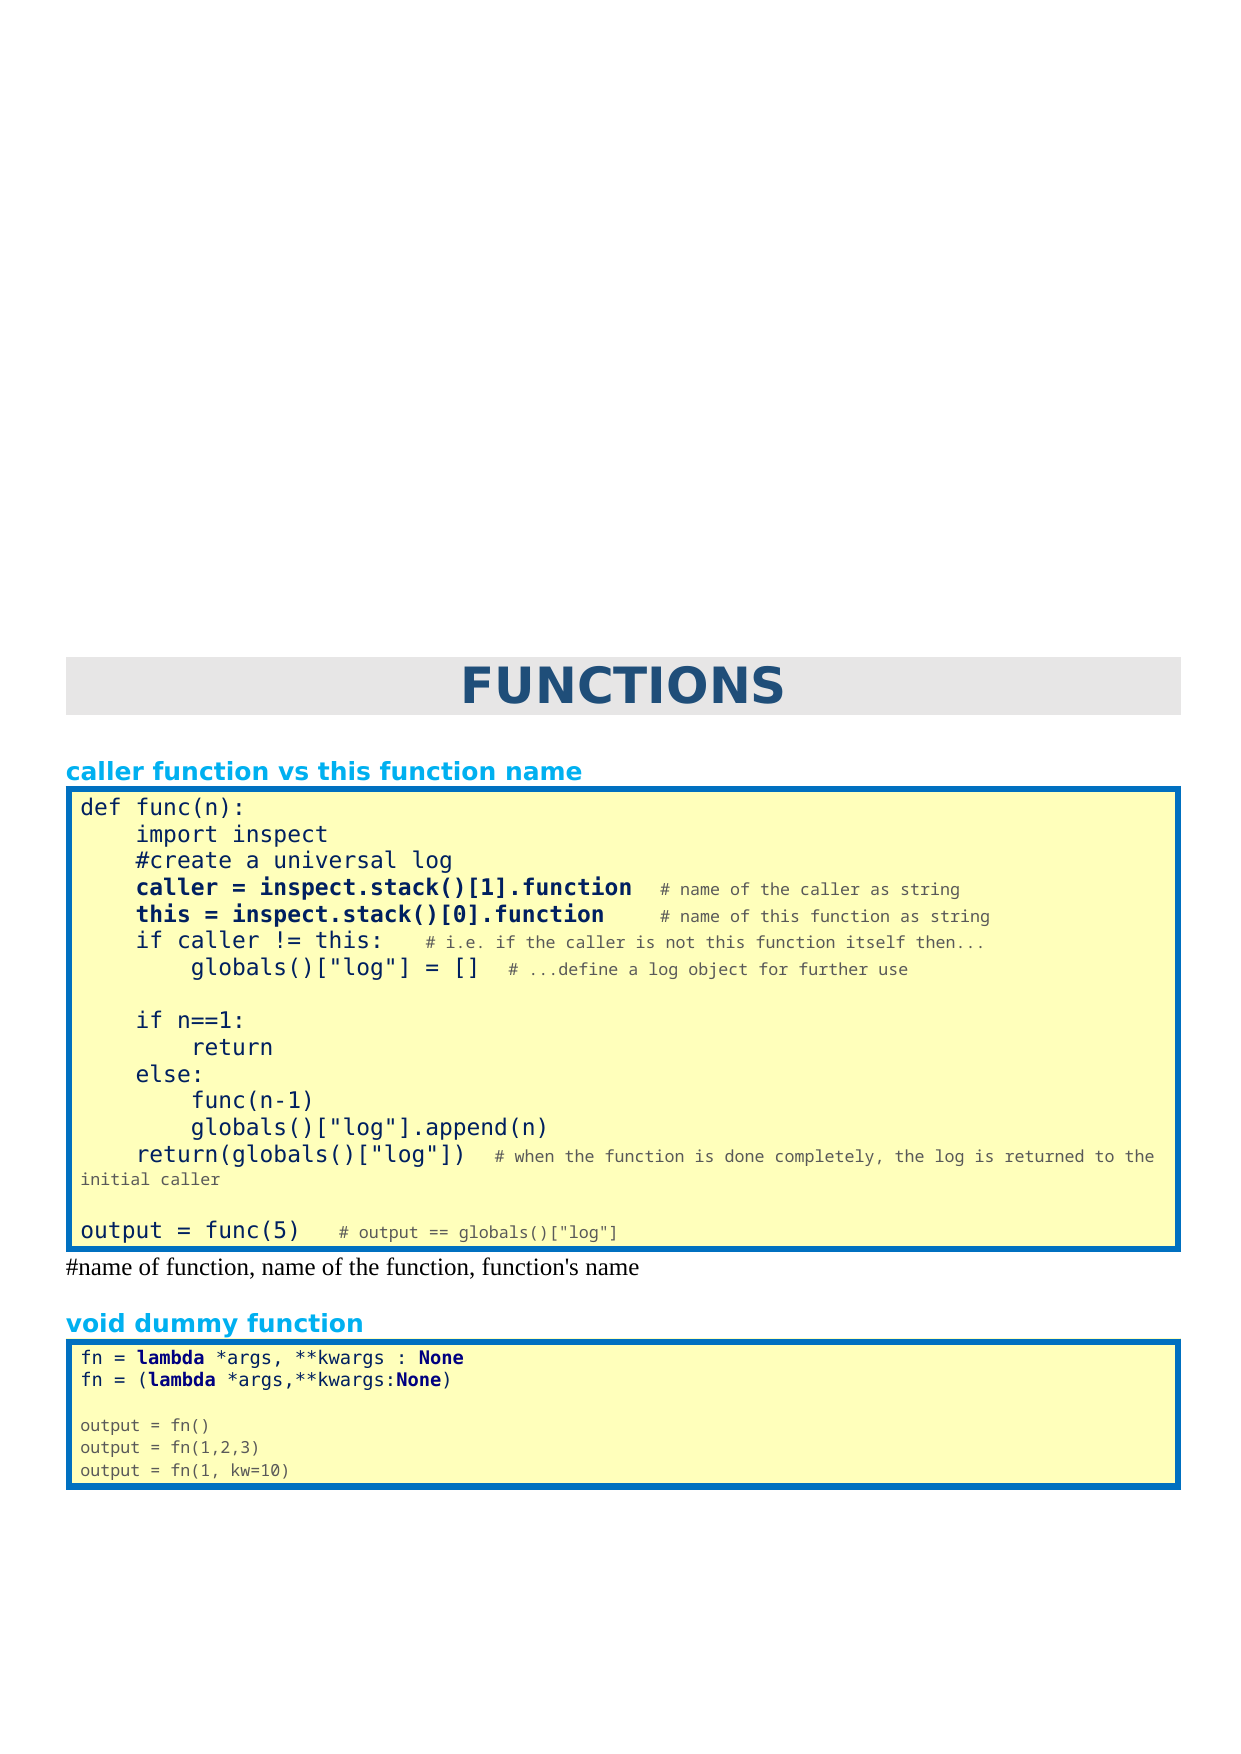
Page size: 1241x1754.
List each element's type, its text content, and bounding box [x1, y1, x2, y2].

title caller function vs this function name [66, 757, 1181, 786]
text return [72, 1026, 1175, 1052]
text output = func(5) # output == globals()["log"] [72, 1208, 1175, 1246]
text return(globals()["log"]) # when the function is done completely, the log is returned to the initial caller [72, 1132, 1175, 1182]
text this = inspect.stack()[0].function # name of this function as string [72, 892, 1175, 919]
text def func(n): [72, 792, 1175, 812]
text #name of function, name of the function, function's name [66, 1252, 1181, 1281]
subtitle FUNCTIONS [66, 657, 1181, 715]
text import inspect [72, 812, 1175, 839]
title void dummy function [66, 1309, 1181, 1338]
text globals()["log"] = [] # ...define a log object for further use [72, 946, 1175, 972]
text #create a universal log [72, 839, 1175, 866]
text func(n-1) [72, 1079, 1175, 1106]
text fn = lambda *args, **kwargs : None fn = (lambda *args,**kwargs:None) output = fn() output = fn(1,2,3) output = fn(1, kw=10) [72, 1345, 1175, 1483]
text else: [72, 1052, 1175, 1079]
text if n==1: [72, 999, 1175, 1026]
text globals()["log"].append(n) [72, 1106, 1175, 1132]
text caller = inspect.stack()[1].function # name of the caller as string [72, 866, 1175, 892]
text if caller != this: # i.e. if the caller is not this function itself then... [72, 919, 1175, 946]
